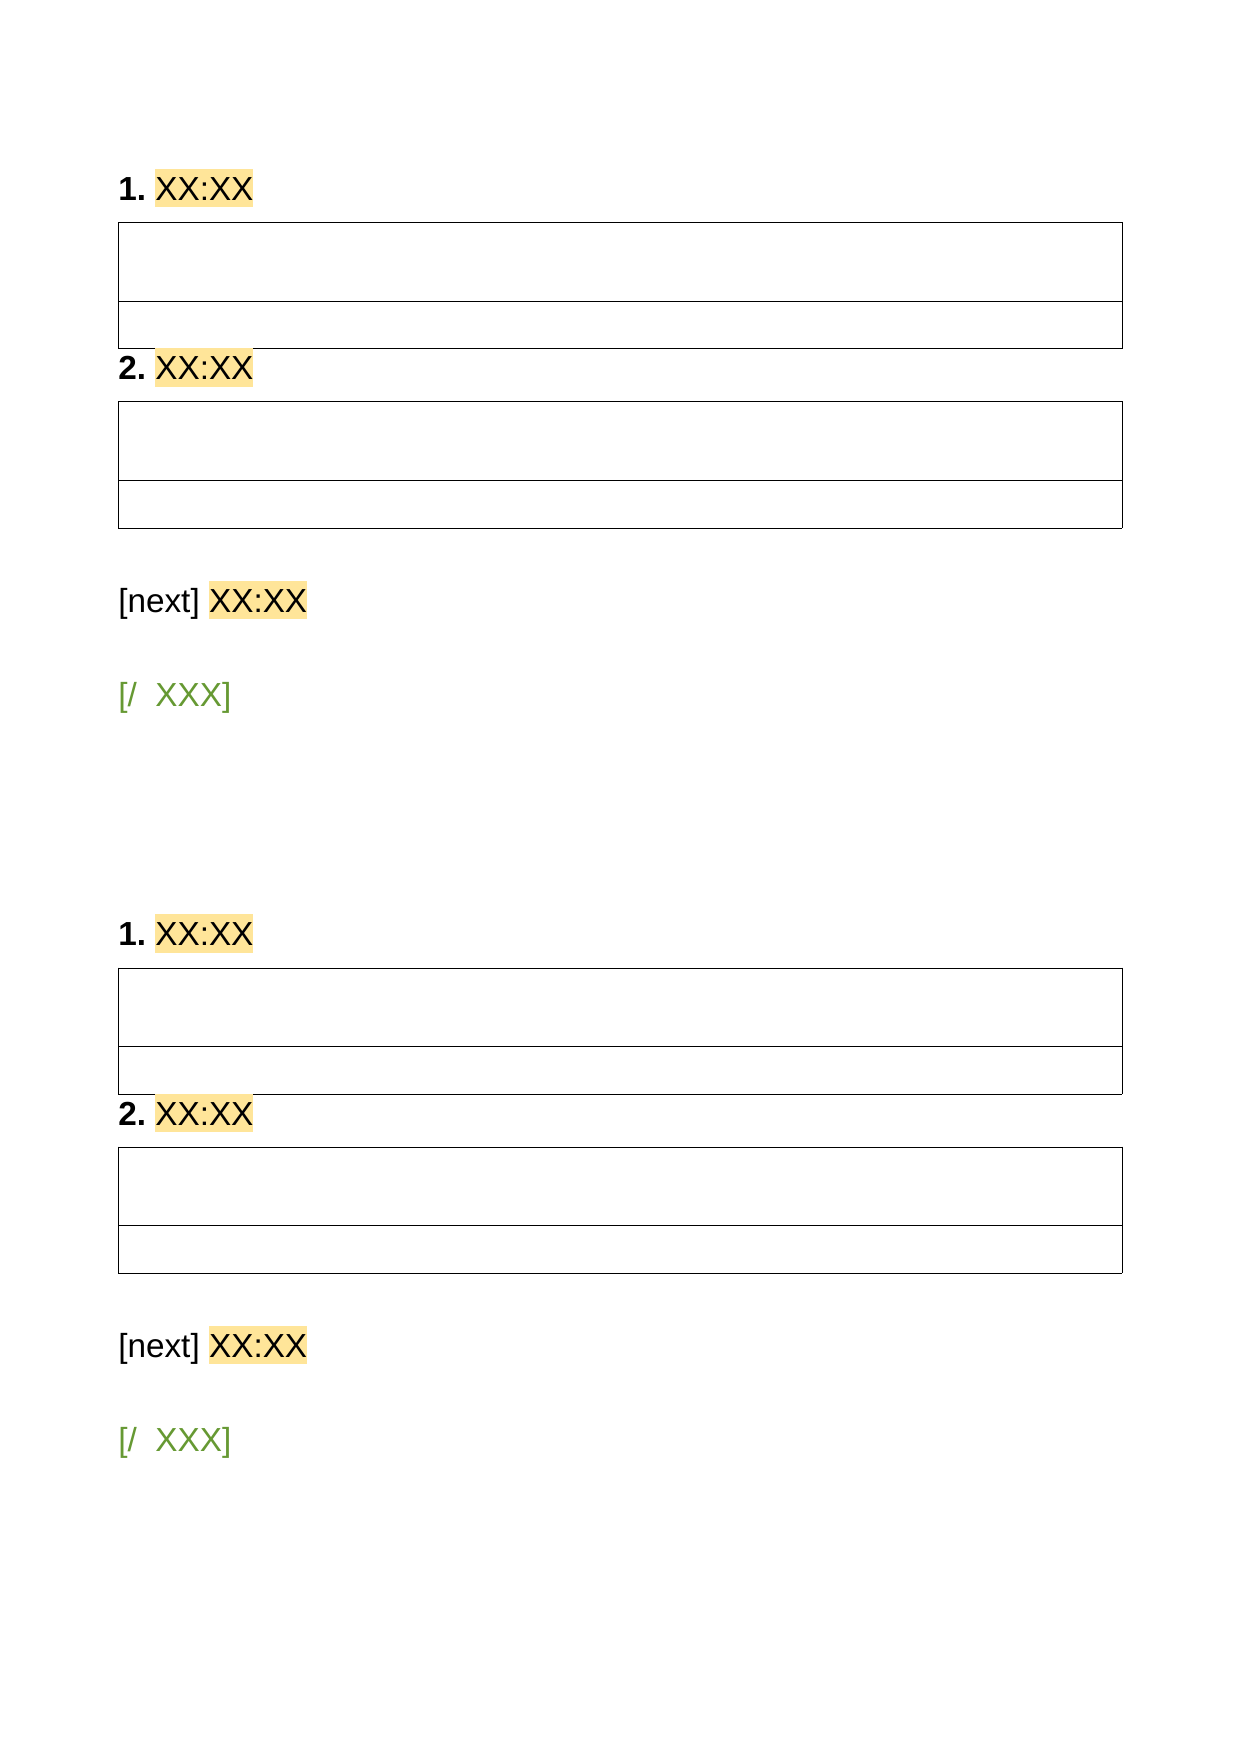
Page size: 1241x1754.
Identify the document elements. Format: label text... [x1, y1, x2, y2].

table_header [119, 1148, 1122, 1225]
text 2. XX:XX [118, 349, 1122, 387]
table_header [119, 402, 1122, 480]
table_header [119, 969, 1122, 1046]
table_cell [119, 481, 1122, 527]
table_header [119, 223, 1122, 301]
text 2. XX:XX [118, 1095, 1122, 1132]
text [next] XX:XX [118, 581, 1122, 619]
text 1. XX:XX [118, 169, 1122, 207]
text [next] XX:XX [118, 1326, 1122, 1364]
table_cell [119, 1047, 1122, 1093]
text 1. XX:XX [118, 914, 1122, 953]
text [/ XXX] [118, 1420, 1122, 1459]
text [/ XXX] [118, 675, 1122, 713]
table_cell [119, 1226, 1122, 1273]
table_cell [119, 302, 1122, 348]
